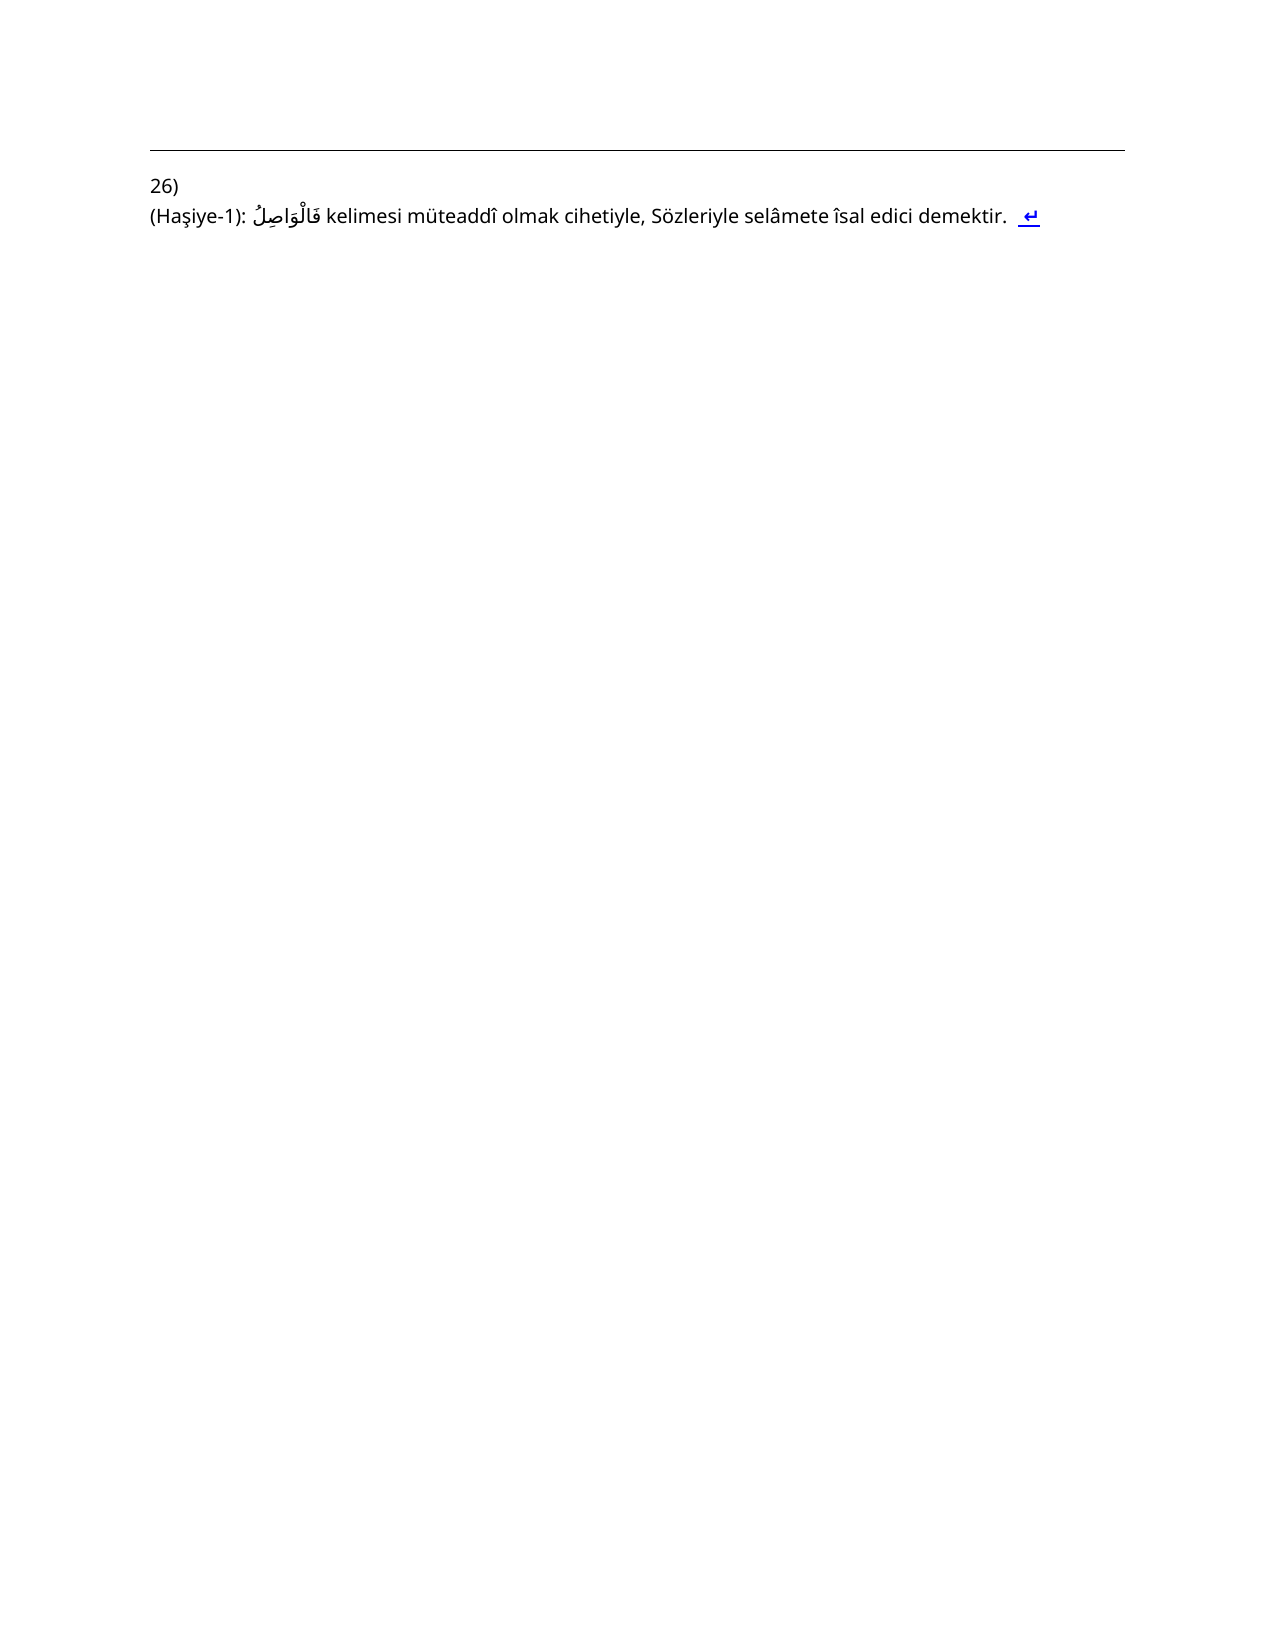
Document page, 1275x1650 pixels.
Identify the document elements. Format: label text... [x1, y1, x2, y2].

text (Haşiye-1): فَالْوَاصِلُ kelimesi müteaddî olmak cihetiyle, Sözleriyle selâmete îsal edici demektir. ↵ [150, 199, 1125, 229]
text 26) [150, 151, 1125, 199]
